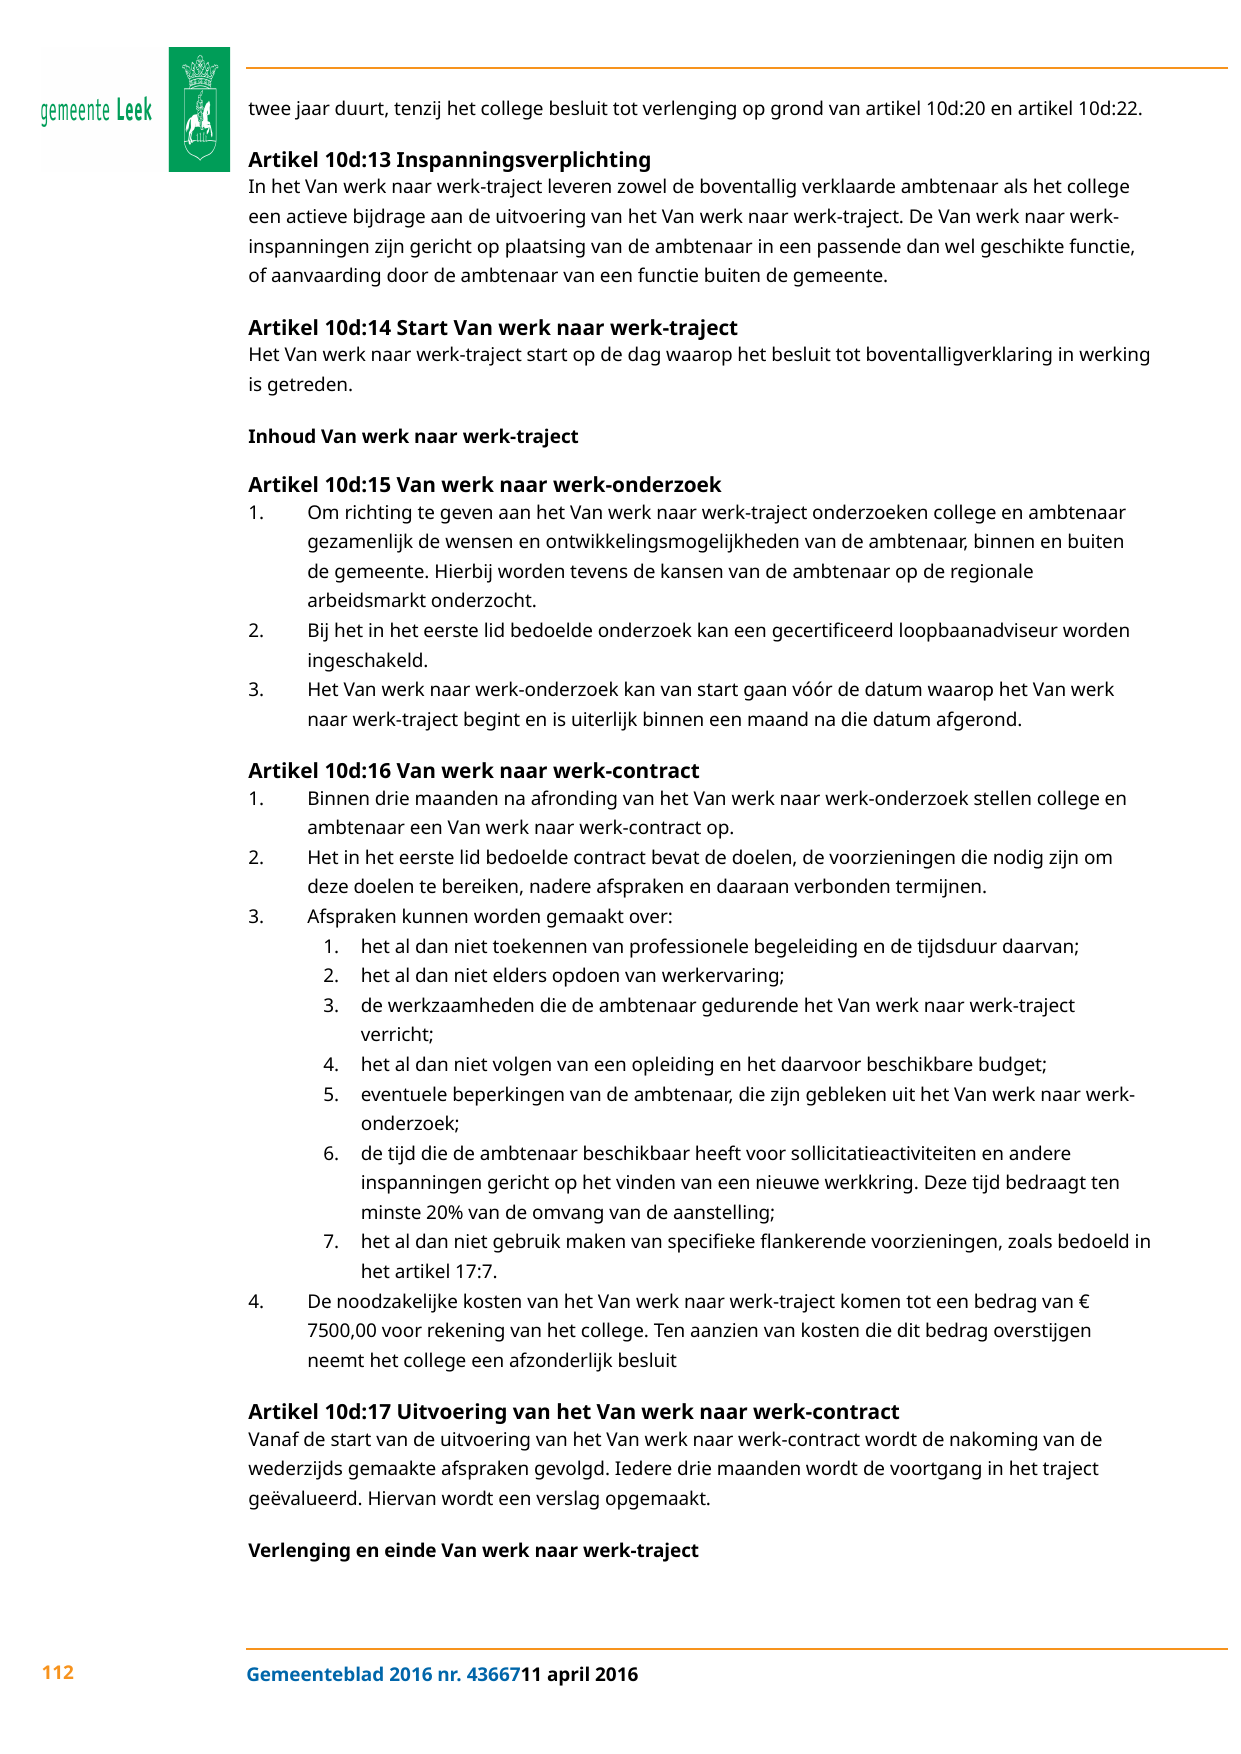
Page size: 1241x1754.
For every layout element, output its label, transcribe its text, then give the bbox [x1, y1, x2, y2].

text Verlenging en einde Van werk naar werk-traject [248, 1535, 1152, 1564]
list Bij het in het eerste lid bedoelde onderzoek kan een gecertificeerd loopbaanadviseur worden ingeschakeld. [248, 617, 1152, 673]
list eventuele beperkingen van de ambtenaar, die zijn gebleken uit het Van werk naar werk-onderzoek; [323, 1081, 1152, 1136]
text Vanaf de start van de uitvoering van het Van werk naar werk-contract wordt de nakoming van de wederzijds gemaakte afspraken gevolgd. Iedere drie maanden wordt de voortgang in het traject geëvalueerd. Hiervan wordt een verslag opgemaakt. [248, 1426, 1152, 1511]
text Artikel 10d:16 Van werk naar werk-contract [248, 756, 1152, 785]
text Het Van werk naar werk-traject start op de dag waarop het besluit tot boventalligverklaring in werking is getreden. [248, 341, 1152, 397]
text twee jaar duurt, tenzij het college besluit tot verlenging op grond van artikel 10d:20 en artikel 10d:22. [248, 95, 1152, 121]
text Inhoud Van werk naar werk-traject [248, 421, 1152, 450]
picture [41, 47, 231, 172]
list Binnen drie maanden na afronding van het Van werk naar werk-onderzoek stellen college en ambtenaar een Van werk naar werk-contract op. [248, 785, 1152, 840]
list De noodzakelijke kosten van het Van werk naar werk-traject komen tot een bedrag van € 7500,00 voor rekening van het college. Ten aanzien van kosten die dit bedrag overstijgen neemt het college een afzonderlijk besluit [248, 1288, 1152, 1373]
list Het Van werk naar werk-onderzoek kan van start gaan vóór de datum waarop het Van werk naar werk-traject begint en is uiterlijk binnen een maand na die datum afgerond. [248, 676, 1152, 732]
text Artikel 10d:14 Start Van werk naar werk-traject [248, 313, 1152, 341]
list de tijd die de ambtenaar beschikbaar heeft voor sollicitatieactiviteiten en andere inspanningen gericht op het vinden van een nieuwe werkkring. Deze tijd bedraagt ten minste 20% van de omvang van de aanstelling; [323, 1140, 1152, 1225]
list de werkzaamheden die de ambtenaar gedurende het Van werk naar werk-traject verricht; [323, 992, 1152, 1047]
text In het Van werk naar werk-traject leveren zowel de boventallig verklaarde ambtenaar als het college een actieve bijdrage aan de uitvoering van het Van werk naar werk-traject. De Van werk naar werk-inspanningen zijn gericht op plaatsing van de ambtenaar in een passende dan wel geschikte functie, of aanvaarding door de ambtenaar van een functie buiten de gemeente. [248, 174, 1152, 288]
text Artikel 10d:17 Uitvoering van het Van werk naar werk-contract [248, 1397, 1152, 1426]
list Om richting te geven aan het Van werk naar werk-traject onderzoeken college en ambtenaar gezamenlijk de wensen en ontwikkelingsmogelijkheden van de ambtenaar, binnen en buiten de gemeente. Hierbij worden tevens de kansen van de ambtenaar op de regionale arbeidsmarkt onderzocht. [248, 499, 1152, 613]
list het al dan niet gebruik maken van specifieke flankerende voorzieningen, zoals bedoeld in het artikel 17:7. [323, 1229, 1152, 1284]
text Artikel 10d:13 Inspanningsverplichting [248, 145, 1152, 174]
list het al dan niet toekennen van professionele begeleiding en de tijdsduur daarvan; [323, 933, 1152, 958]
list het al dan niet elders opdoen van werkervaring; [323, 962, 1152, 988]
list Afspraken kunnen worden gemaakt over: [248, 903, 1152, 929]
text Artikel 10d:15 Van werk naar werk-onderzoek [248, 471, 1152, 499]
list het al dan niet volgen van een opleiding en het daarvoor beschikbare budget; [323, 1051, 1152, 1077]
list Het in het eerste lid bedoelde contract bevat de doelen, de voorzieningen die nodig zijn om deze doelen te bereiken, nadere afspraken en daaraan verbonden termijnen. [248, 844, 1152, 899]
